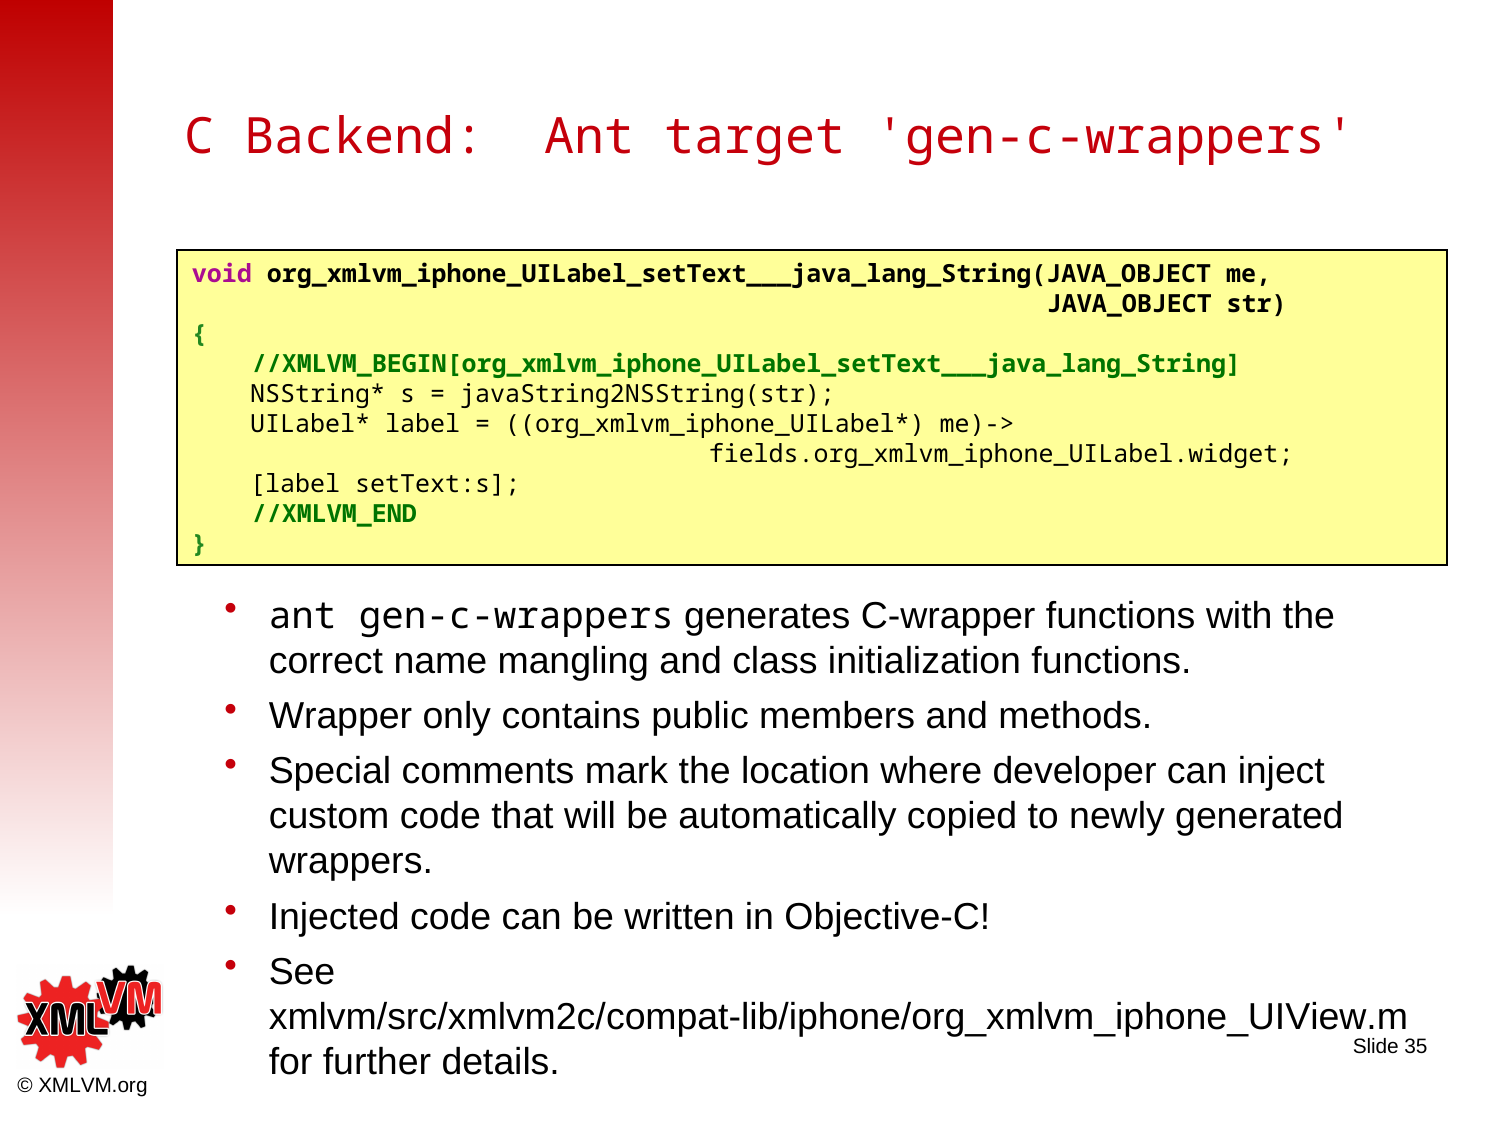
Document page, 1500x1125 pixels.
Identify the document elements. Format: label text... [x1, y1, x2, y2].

text_box void org_xmlvm_iphone_UILabel_setText___java_lang_String(JAVA_OBJECT me, JAVA_OBJECT str) { //XMLVM_BEGIN[org_xmlvm_iphone_UILabel_setText___java_lang_String] NSString* s = javaString2NSString(str); UILabel* label = ((org_xmlvm_iphone_UILabel*) me)-> fields.org_xmlvm_iphone_UILabel.widget; [label setText:s]; //XMLVM_END } [177, 249, 1447, 565]
picture [16, 964, 164, 1069]
list ant gen-c-wrappers generates C-wrapper functions with the correct name mangling and class initialization functions. Wrapper only contains public members and methods. Special comments mark the location where developer can inject custom code that will be automatically copied to newly generated wrappers. Injected code can be written in Objective-C! See xmlvm/src/xmlvm2c/compat-lib/iphone/org_xmlvm_iphone_UIView.m for further details. [224, 590, 1447, 1038]
title C Backend: Ant target 'gen-c-wrappers' [170, 67, 1447, 207]
